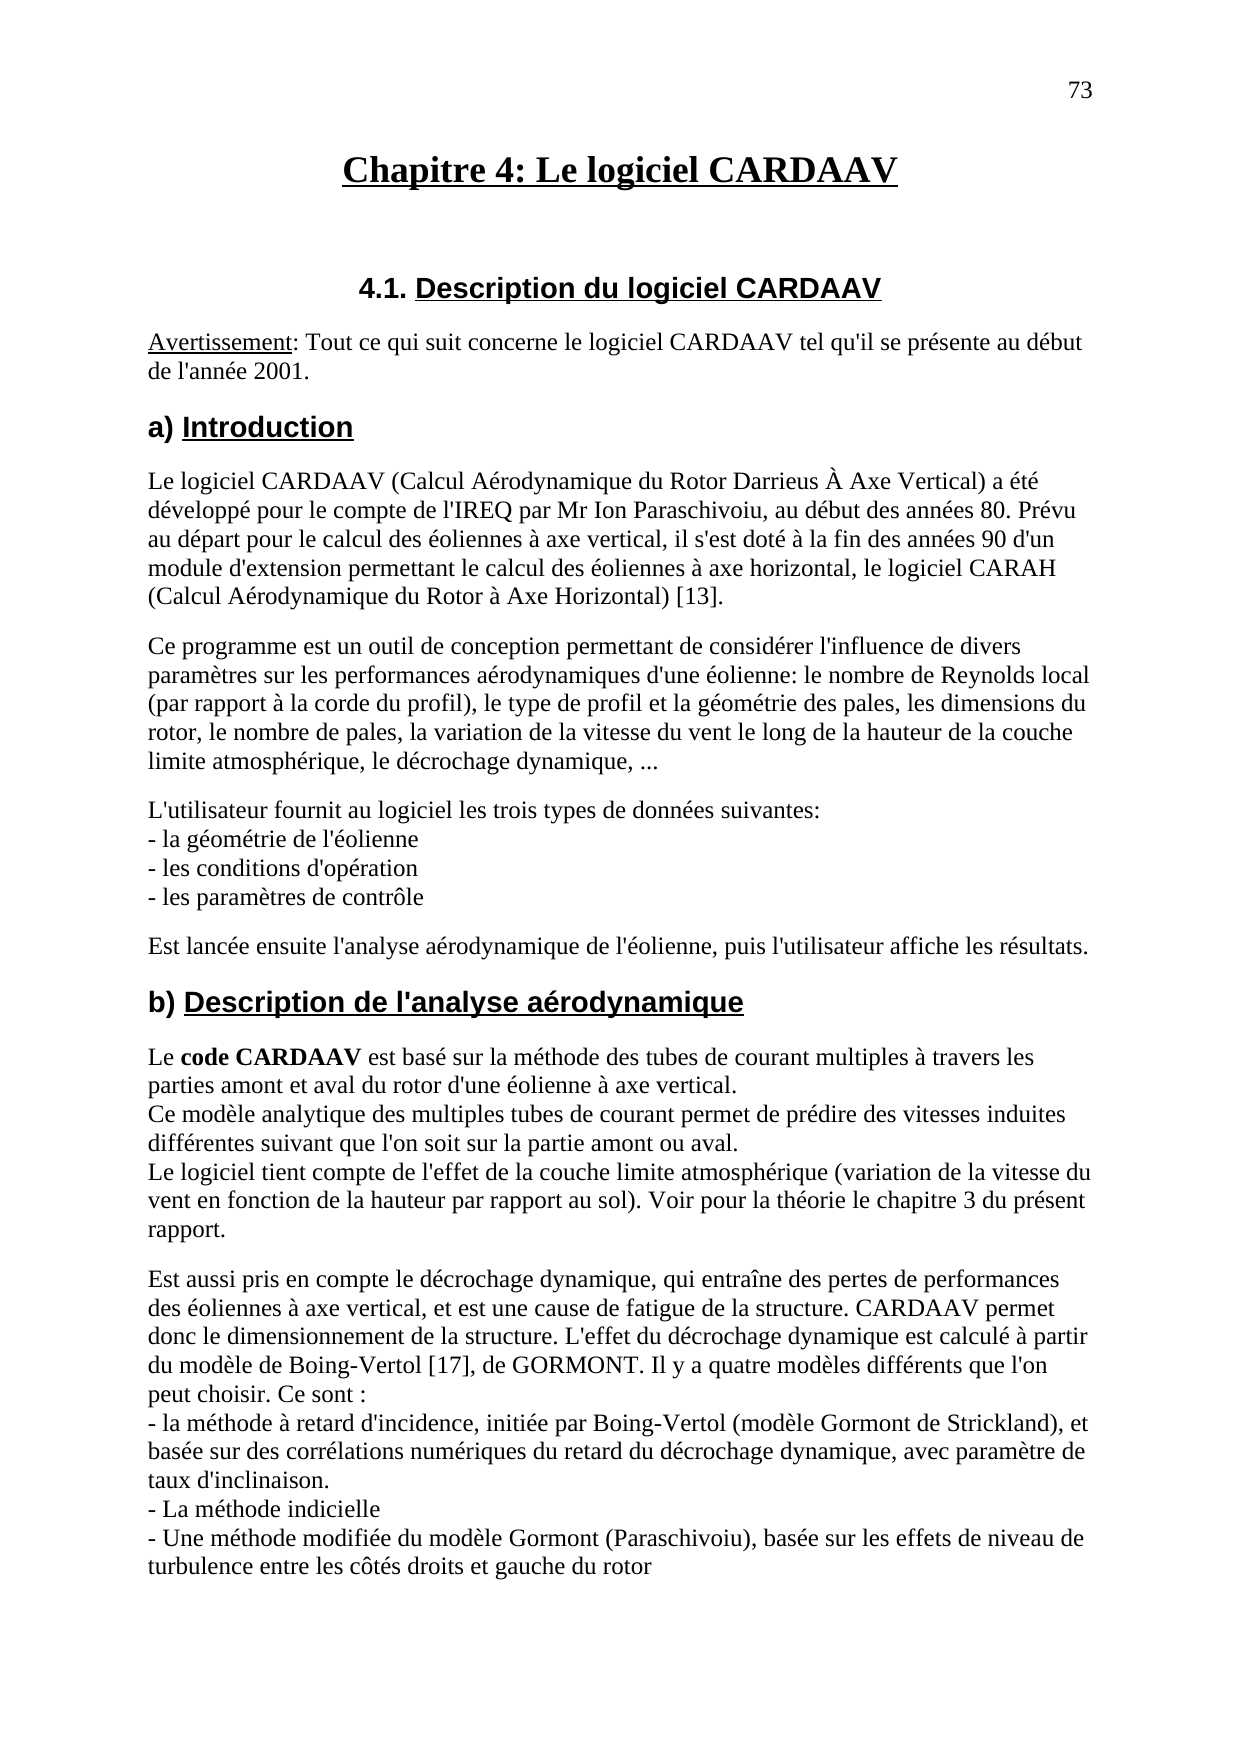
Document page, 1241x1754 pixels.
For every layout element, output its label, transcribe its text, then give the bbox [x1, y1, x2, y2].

text Ce programme est un outil de conception permettant de considérer l'influence de divers paramètres sur les performances aérodynamiques d'une éolienne: le nombre de Reynolds local (par rapport à la corde du profil), le type de profil et la géométrie des pales, les dimensions du rotor, le nombre de pales, la variation de la vitesse du vent le long de la hauteur de la couche limite atmosphérique, le décrochage dynamique, ... [148, 631, 1092, 775]
text Le logiciel CARDAAV (Calcul Aérodynamique du Rotor Darrieus À Axe Vertical) a été développé pour le compte de l'IREQ par Mr Ion Paraschivoiu, au début des années 80. Prévu au départ pour le calcul des éoliennes à axe vertical, il s'est doté à la fin des années 90 d'un module d'extension permettant le calcul des éoliennes à axe horizontal, le logiciel CARAH (Calcul Aérodynamique du Rotor à Axe Horizontal) [13]. [148, 466, 1092, 610]
text Avertissement: Tout ce qui suit concerne le logiciel CARDAAV tel qu'il se présente au début de l'année 2001. [148, 327, 1092, 385]
subtitle b) Description de l'analyse aérodynamique [148, 985, 1092, 1019]
subtitle a) Introduction [148, 410, 1092, 443]
text Est lancée ensuite l'analyse aérodynamique de l'éolienne, puis l'utilisateur affiche les résultats. [148, 931, 1092, 960]
text Le code CARDAAV est basé sur la méthode des tubes de courant multiples à travers les parties amont et aval du rotor d'une éolienne à axe vertical. Ce modèle analytique des multiples tubes de courant permet de prédire des vitesses induites différentes suivant que l'on soit sur la partie amont ou aval. Le logiciel tient compte de l'effet de la couche limite atmosphérique (variation de la vitesse du vent en fonction de la hauteur par rapport au sol). Voir pour la théorie le chapitre 3 du présent rapport. [148, 1042, 1092, 1243]
subtitle Chapitre 4: Le logiciel CARDAAV [148, 148, 1092, 191]
text Est aussi pris en compte le décrochage dynamique, qui entraîne des pertes de performances des éoliennes à axe vertical, et est une cause de fatigue de la structure. CARDAAV permet donc le dimensionnement de la structure. L'effet du décrochage dynamique est calculé à partir du modèle de Boing-Vertol [17], de GORMONT. Il y a quatre modèles différents que l'on peut choisir. Ce sont : - la méthode à retard d'incidence, initiée par Boing-Vertol (modèle Gormont de Strickland), et basée sur des corrélations numériques du retard du décrochage dynamique, avec paramètre de taux d'inclinaison. - La méthode indicielle - Une méthode modifiée du modèle Gormont (Paraschivoiu), basée sur les effets de niveau de turbulence entre les côtés droits et gauche du rotor [148, 1264, 1092, 1580]
subtitle 4.1. Description du logiciel CARDAAV [148, 271, 1092, 304]
text L'utilisateur fournit au logiciel les trois types de données suivantes: - la géométrie de l'éolienne - les conditions d'opération - les paramètres de contrôle [148, 796, 1092, 911]
